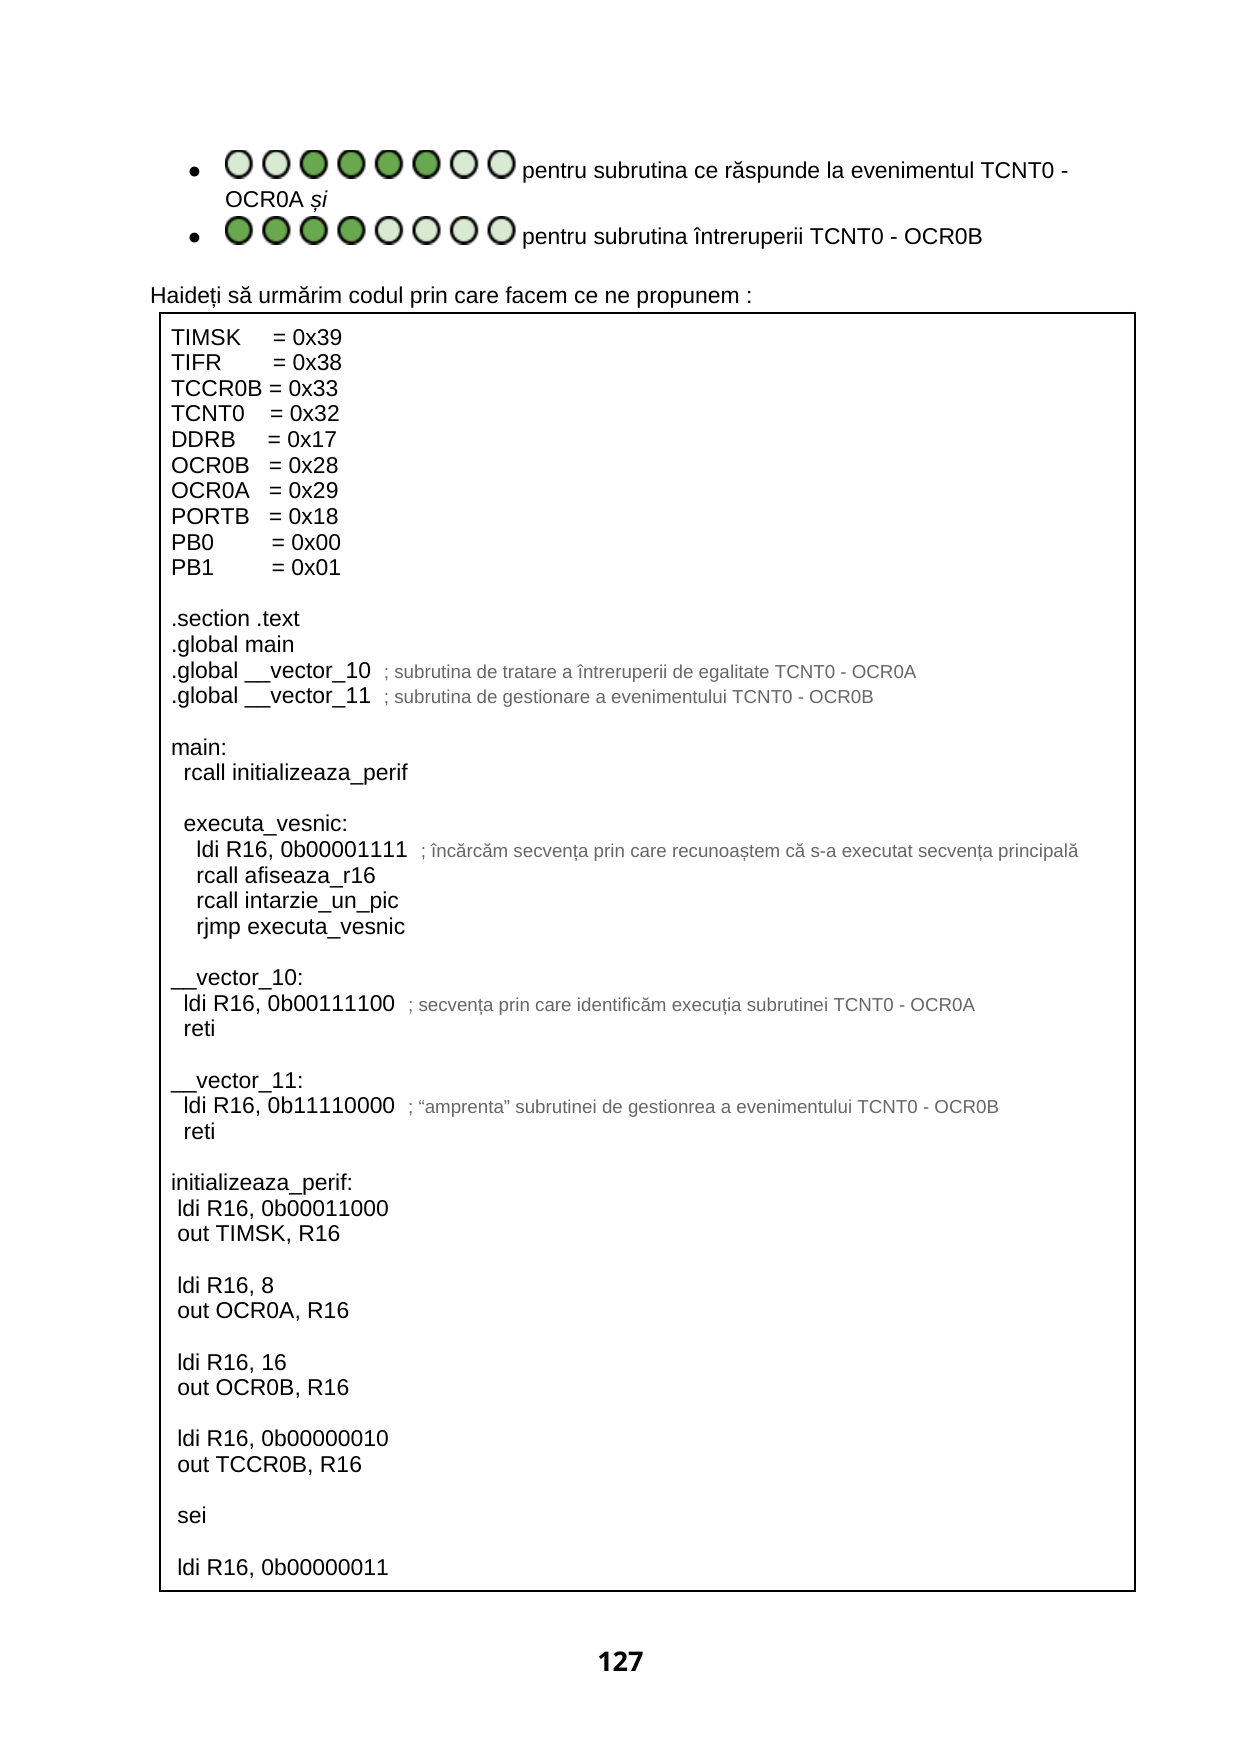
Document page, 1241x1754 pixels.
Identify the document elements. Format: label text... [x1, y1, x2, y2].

picture [225, 150, 516, 179]
table_header TIMSK = 0x39 TIFR = 0x38 TCCR0B = 0x33 TCNT0 = 0x32 DDRB = 0x17 OCR0B = 0x28 OCR0A = 0x29 PORTB = 0x18 PB0 = 0x00 PB1 = 0x01 .section .text .global main .global __vector_10 ; subrutina de tratare a întreruperii de egalitate TCNT0 - OCR0A .global __vector_11 ; subrutina de gestionare a evenimentului TCNT0 - OCR0B main: rcall initializeaza_perif executa_vesnic: ldi R16, 0b00001111 ; încărcăm secvența prin care recunoaștem că s-a executat secvența principală rcall afiseaza_r16 rcall intarzie_un_pic rjmp executa_vesnic __vector_10: ldi R16, 0b00111100 ; secvența prin care identificăm execuția subrutinei TCNT0 - OCR0A reti __vector_11: ldi R16, 0b11110000 ; “amprenta” subrutinei de gestionrea a evenimentului TCNT0 - OCR0B reti initializeaza_perif: ldi R16, 0b00011000 out TIMSK, R16 ldi R16, 8 out OCR0A, R16 ldi R16, 16 out OCR0B, R16 ldi R16, 0b00000010 out TCCR0B, R16 sei ldi R16, 0b00000011 [161, 314, 1134, 1590]
list pentru subrutina ce răspunde la evenimentul TCNT0 - OCR0A și [187, 150, 1091, 212]
picture [225, 216, 516, 245]
list pentru subrutina întreruperii TCNT0 - OCR0B [187, 216, 1091, 249]
text Haideți să urmărim codul prin care facem ce ne propunem : [150, 282, 1091, 308]
